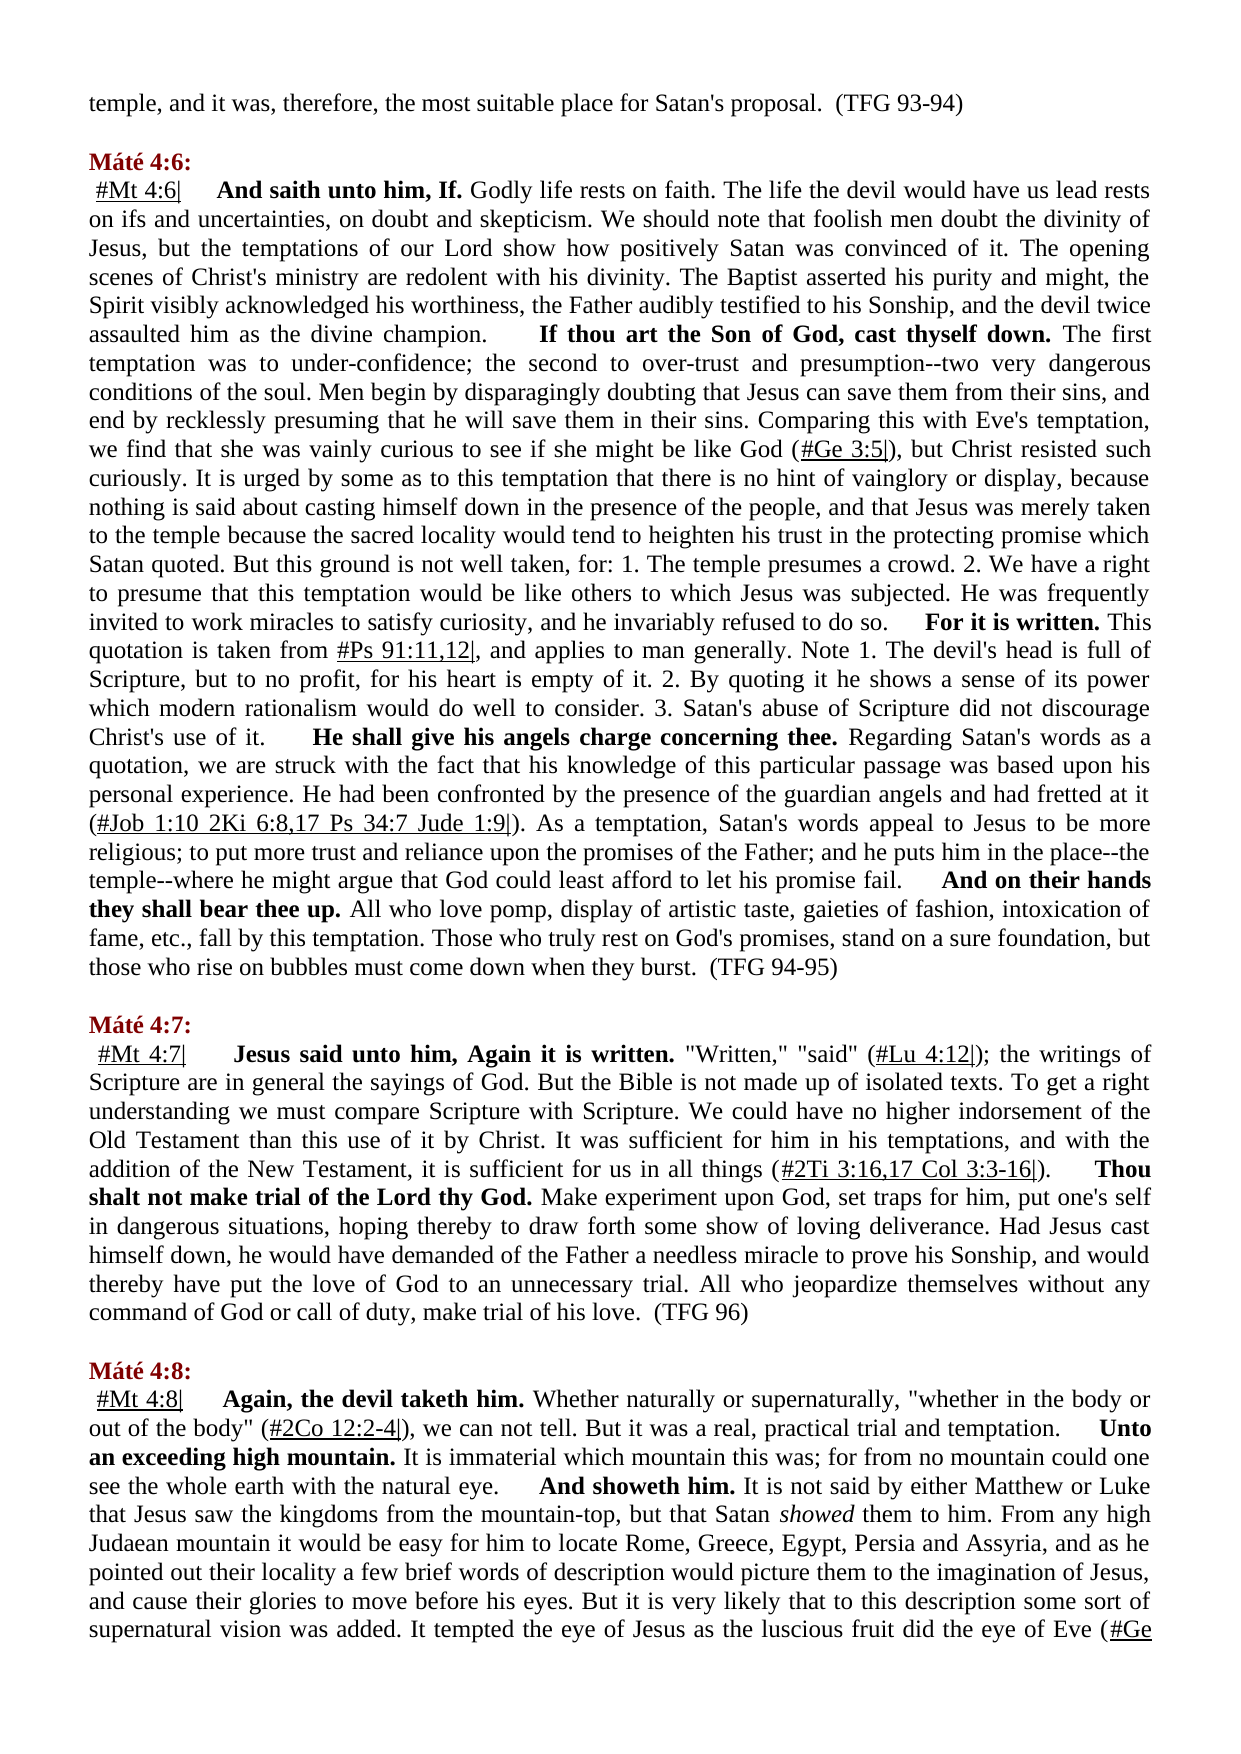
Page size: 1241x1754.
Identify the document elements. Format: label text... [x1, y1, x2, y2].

text Máté 4:7: [88, 1010, 1152, 1039]
text #Mt 4:6| And saith unto him, If. Godly life rests on faith. The life the devil would have us lead rests on ifs and uncertainties, on doubt and skepticism. We should note that foolish men doubt the divinity of Jesus, but the temptations of our Lord show how positively Satan was convinced of it. The opening scenes of Christ's ministry are redolent with his divinity. The Baptist asserted his purity and might, the Spirit visibly acknowledged his worthiness, the Father audibly testified to his Sonship, and the devil twice assaulted him as the divine champion. If thou art the Son of God, cast thyself down. The first temptation was to under-confidence; the second to over-trust and presumption--two very dangerous conditions of the soul. Men begin by disparagingly doubting that Jesus can save them from their sins, and end by recklessly presuming that he will save them in their sins. Comparing this with Eve's temptation, we find that she was vainly curious to see if she might be like God (#Ge 3:5|), but Christ resisted such curiously. It is urged by some as to this temptation that there is no hint of vainglory or display, because nothing is said about casting himself down in the presence of the people, and that Jesus was merely taken to the temple because the sacred locality would tend to heighten his trust in the protecting promise which Satan quoted. But this ground is not well taken, for: 1. The temple presumes a crowd. 2. We have a right to presume that this temptation would be like others to which Jesus was subjected. He was frequently invited to work miracles to satisfy curiosity, and he invariably refused to do so. For it is written. This quotation is taken from #Ps 91:11,12|, and applies to man generally. Note 1. The devil's head is full of Scripture, but to no profit, for his heart is empty of it. 2. By quoting it he shows a sense of its power which modern rationalism would do well to consider. 3. Satan's abuse of Scripture did not discourage Christ's use of it. He shall give his angels charge concerning thee. Regarding Satan's words as a quotation, we are struck with the fact that his knowledge of this particular passage was based upon his personal experience. He had been confronted by the presence of the guardian angels and had fretted at it (#Job 1:10 2Ki 6:8,17 Ps 34:7 Jude 1:9|). As a temptation, Satan's words appeal to Jesus to be more religious; to put more trust and reliance upon the promises of the Father; and he puts him in the place--the temple--where he might argue that God could least afford to let his promise fail. And on their hands they shall bear thee up. All who love pomp, display of artistic taste, gaieties of fashion, intoxication of fame, etc., fall by this temptation. Those who truly rest on God's promises, stand on a sure foundation, but those who rise on bubbles must come down when they burst. (TFG 94-95) [88, 176, 1152, 981]
text #Mt 4:8| Again, the devil taketh him. Whether naturally or supernaturally, "whether in the body or out of the body" (#2Co 12:2-4|), we can not tell. But it was a real, practical trial and temptation. Unto an exceeding high mountain. It is immaterial which mountain this was; for from no mountain could one see the whole earth with the natural eye. And showeth him. It is not said by either Matthew or Luke that Jesus saw the kingdoms from the mountain-top, but that Satan showed them to him. From any high Judaean mountain it would be easy for him to locate Rome, Greece, Egypt, Persia and Assyria, and as he pointed out their locality a few brief words of description would picture them to the imagination of Jesus, and cause their glories to move before his eyes. But it is very likely that to this description some sort of supernatural vision was added. It tempted the eye of Jesus as the luscious fruit did the eye of Eve (#Ge [88, 1384, 1152, 1643]
text temple, and it was, therefore, the most suitable place for Satan's proposal. (TFG 93-94) [88, 88, 1152, 117]
text Máté 4:8: [88, 1356, 1152, 1384]
text #Mt 4:7| Jesus said unto him, Again it is written. "Written," "said" (#Lu 4:12|); the writings of Scripture are in general the sayings of God. But the Bible is not made up of isolated texts. To get a right understanding we must compare Scripture with Scripture. We could have no higher indorsement of the Old Testament than this use of it by Christ. It was sufficient for him in his temptations, and with the addition of the New Testament, it is sufficient for us in all things (#2Ti 3:16,17 Col 3:3-16|). Thou shalt not make trial of the Lord thy God. Make experiment upon God, set traps for him, put one's self in dangerous situations, hoping thereby to draw forth some show of loving deliverance. Had Jesus cast himself down, he would have demanded of the Father a needless miracle to prove his Sonship, and would thereby have put the love of God to an unnecessary trial. All who jeopardize themselves without any command of God or call of duty, make trial of his love. (TFG 96) [88, 1039, 1152, 1326]
text Máté 4:6: [88, 147, 1152, 176]
